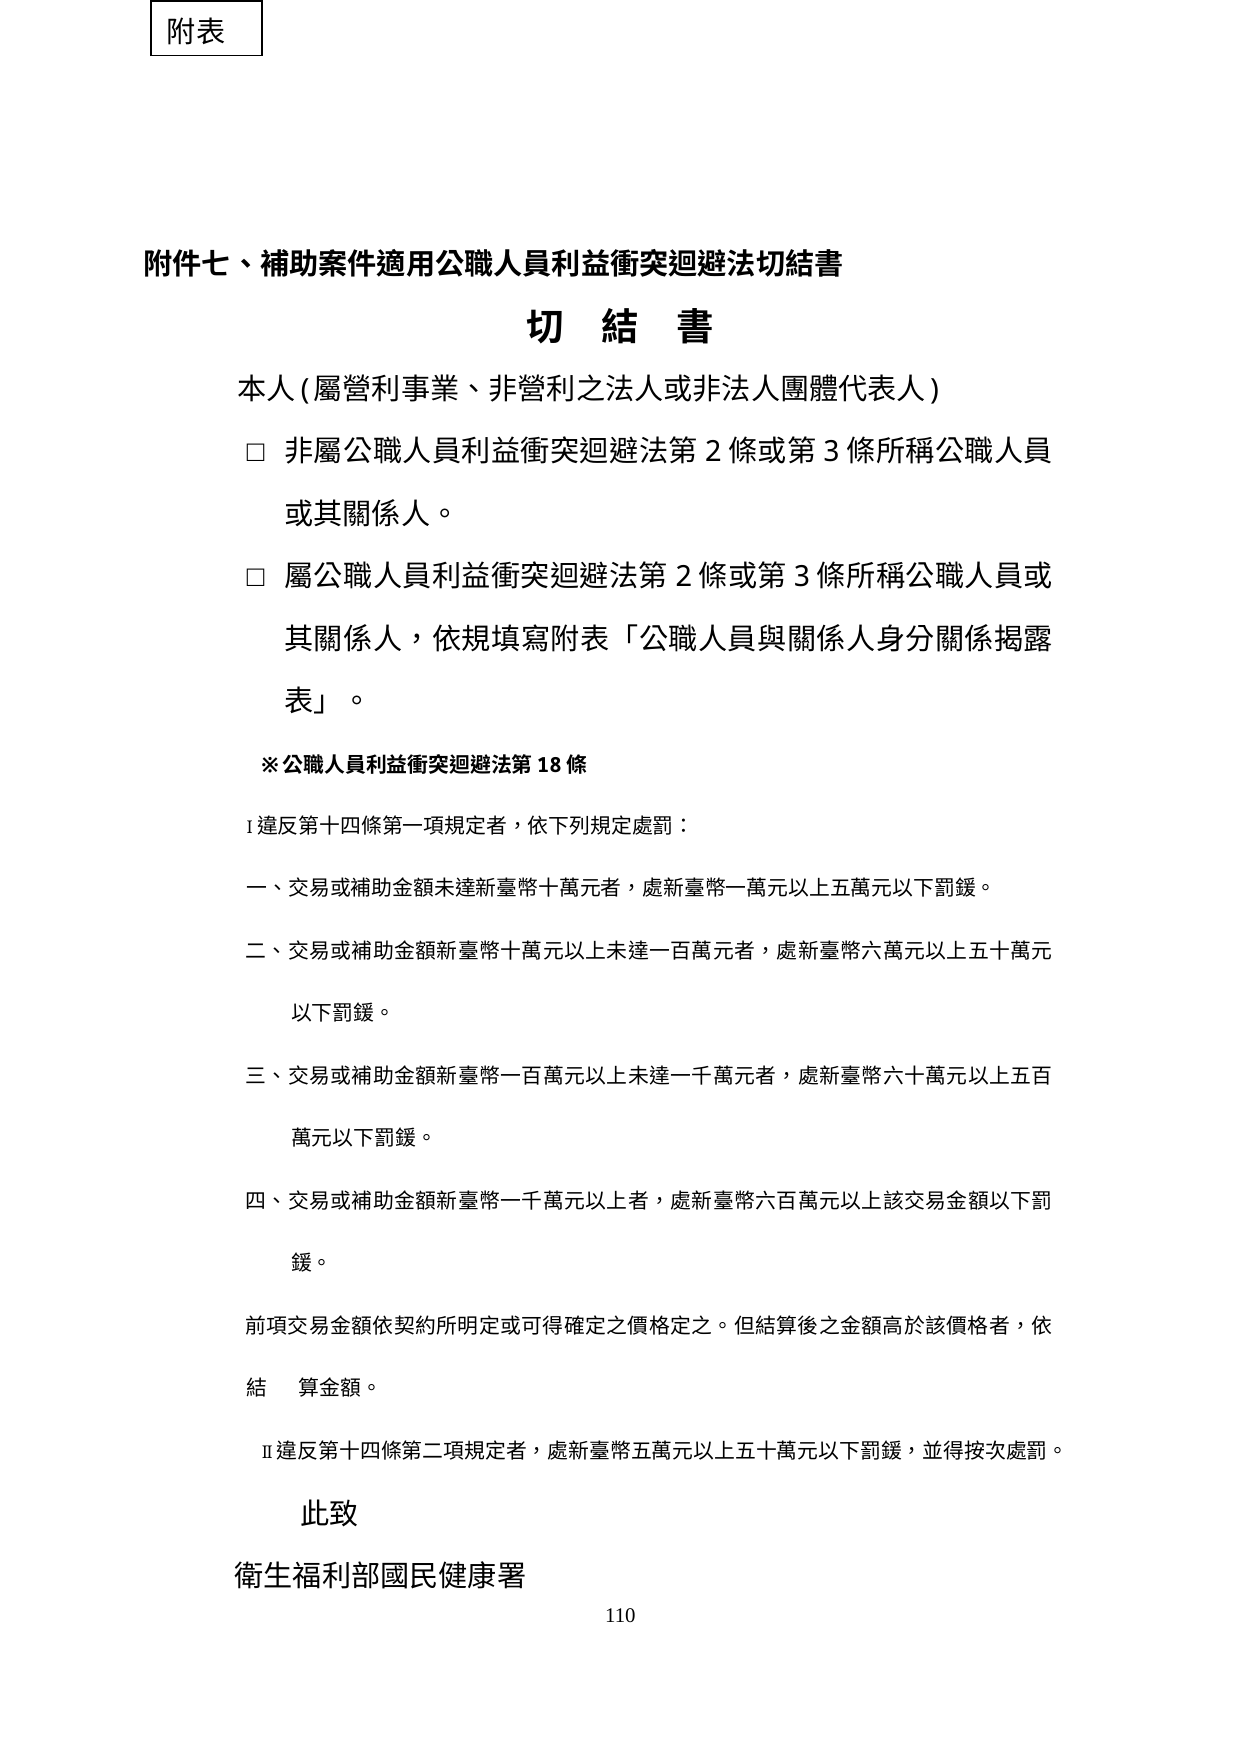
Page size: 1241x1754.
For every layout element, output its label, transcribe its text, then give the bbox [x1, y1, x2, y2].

text [152, 2, 261, 55]
text Ⅱ違反第十四條第二項規定者，處新臺幣五萬元以上五十萬元以下罰鍰，並得按次處罰。 [187, 1407, 1053, 1470]
text 前項交易金額依契約所明定或可得確定之價格定之。但結算後之金額高於該價格者，依結 算金額。 [232, 1282, 1053, 1407]
list 屬公職人員利益衝突迴避法第2條或第3條所稱公職人員或其關係人，依規填寫附表「公職人員與關係人身分關係揭露表」。 [247, 532, 1053, 720]
text Ⅰ違反第十四條第一項規定者，依下列規定處罰： [187, 782, 1053, 845]
text 附表二 [167, 9, 246, 47]
text ※公職人員利益衝突迴避法第18條 [187, 720, 1146, 782]
text 四、交易或補助金額新臺幣一千萬元以上者，處新臺幣六百萬元以上該交易金額以下罰鍰。 [232, 1157, 1053, 1282]
text 衛生福利部國民健康署 [234, 1532, 1053, 1595]
list 非屬公職人員利益衝突迴避法第2條或第3條所稱公職人員或其關係人。 [247, 407, 1053, 532]
text 三、交易或補助金額新臺幣一百萬元以上未達一千萬元者，處新臺幣六十萬元以上五百萬元以下罰鍰。 [232, 1032, 1053, 1157]
text 附件七、補助案件適用公職人員利益衝突迴避法切結書 [143, 220, 1118, 282]
text 此致 [300, 1470, 1053, 1532]
text 切 結 書 [187, 282, 1053, 345]
text 本人(屬營利事業、非營利之法人或非法人團體代表人) [187, 345, 1053, 407]
text 一、交易或補助金額未達新臺幣十萬元者，處新臺幣一萬元以上五萬元以下罰鍰。 [187, 845, 1053, 907]
text 二、交易或補助金額新臺幣十萬元以上未達一百萬元者，處新臺幣六萬元以上五十萬元以下罰鍰。 [232, 907, 1053, 1032]
